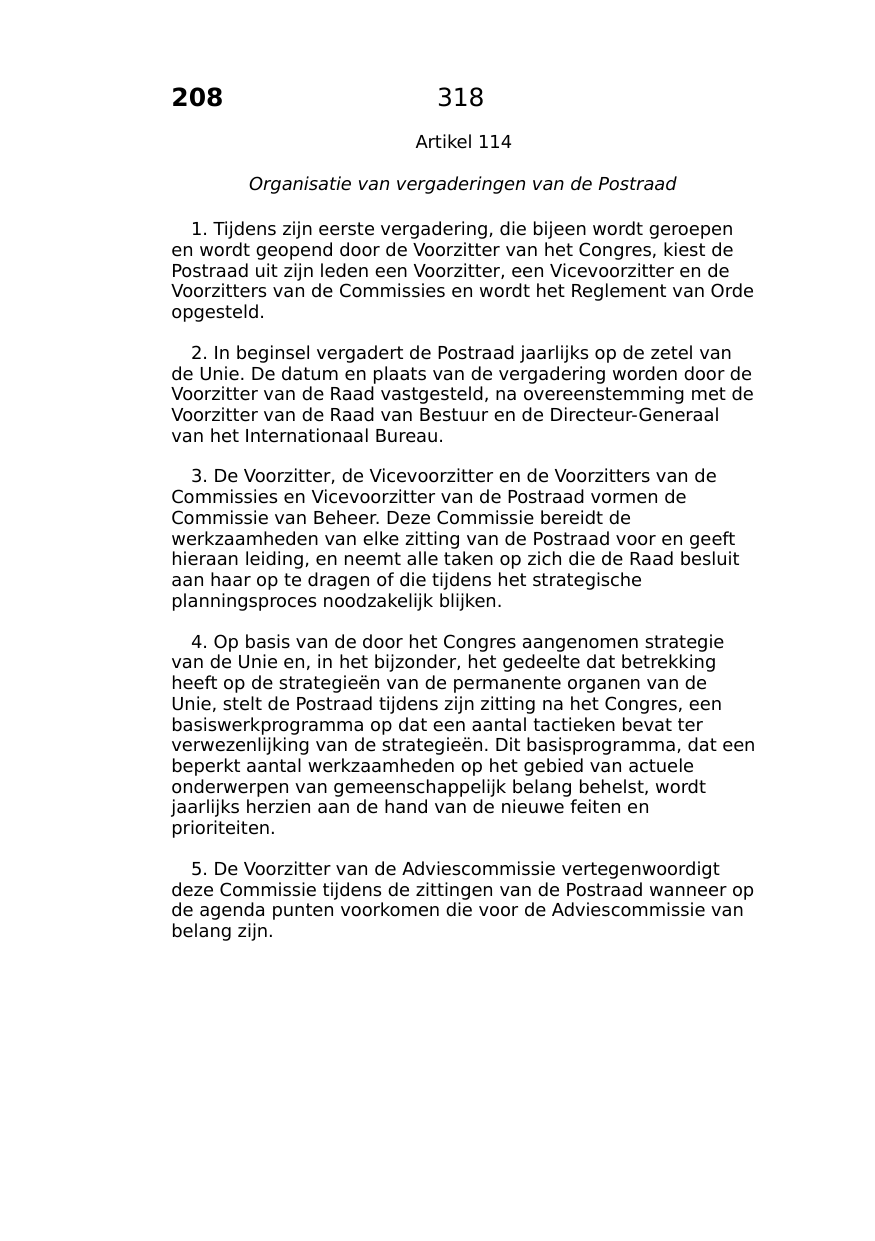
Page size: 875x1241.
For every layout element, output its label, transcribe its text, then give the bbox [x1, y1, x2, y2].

text 2. In beginsel vergadert de Postraad jaarlijks op de zetel van de Unie. De datum en plaats van de vergadering worden door de Voorzitter van de Raad vastgesteld, na overeenstemming met de Voorzitter van de Raad van Bestuur en de Directeur-Generaal van het Internationaal Bureau. [171, 343, 756, 446]
text 3. De Voorzitter, de Vicevoorzitter en de Voorzitters van de Commissies en Vicevoorzitter van de Postraad vormen de Commissie van Beheer. Deze Commissie bereidt de werkzaamheden van elke zitting van de Postraad voor en geeft hieraan leiding, en neemt alle taken op zich die de Raad besluit aan haar op te dragen of die tijdens het strategische planningsproces noodzakelijk blijken. [171, 466, 756, 611]
text 4. Op basis van de door het Congres aangenomen strategie van de Unie en, in het bijzonder, het gedeelte dat betrekking heeft op de strategieën van de permanente organen van de Unie, stelt de Postraad tijdens zijn zitting na het Congres, een basiswerkprogramma op dat een aantal tactieken bevat ter verwezenlijking van de strategieën. Dit basisprogramma, dat een beperkt aantal werkzaamheden op het gebied van actuele onderwerpen van gemeenschappelijk belang behelst, wordt jaarlijks herzien aan de hand van de nieuwe feiten en prioriteiten. [171, 631, 756, 839]
text 5. De Voorzitter van de Adviescommissie vertegenwoordigt deze Commissie tijdens de zittingen van de Postraad wanneer op de agenda punten voorkomen die voor de Adviescommissie van belang zijn. [171, 859, 756, 942]
text 1. Tijdens zijn eerste vergadering, die bijeen wordt geroepen en wordt geopend door de Voorzitter van het Congres, kiest de Postraad uit zijn leden een Voorzitter, een Vicevoorzitter en de Voorzitters van de Commissies en wordt het Reglement van Orde opgesteld. [171, 219, 756, 323]
subtitle Artikel 114 Organisatie van vergaderingen van de Postraad [171, 132, 756, 194]
